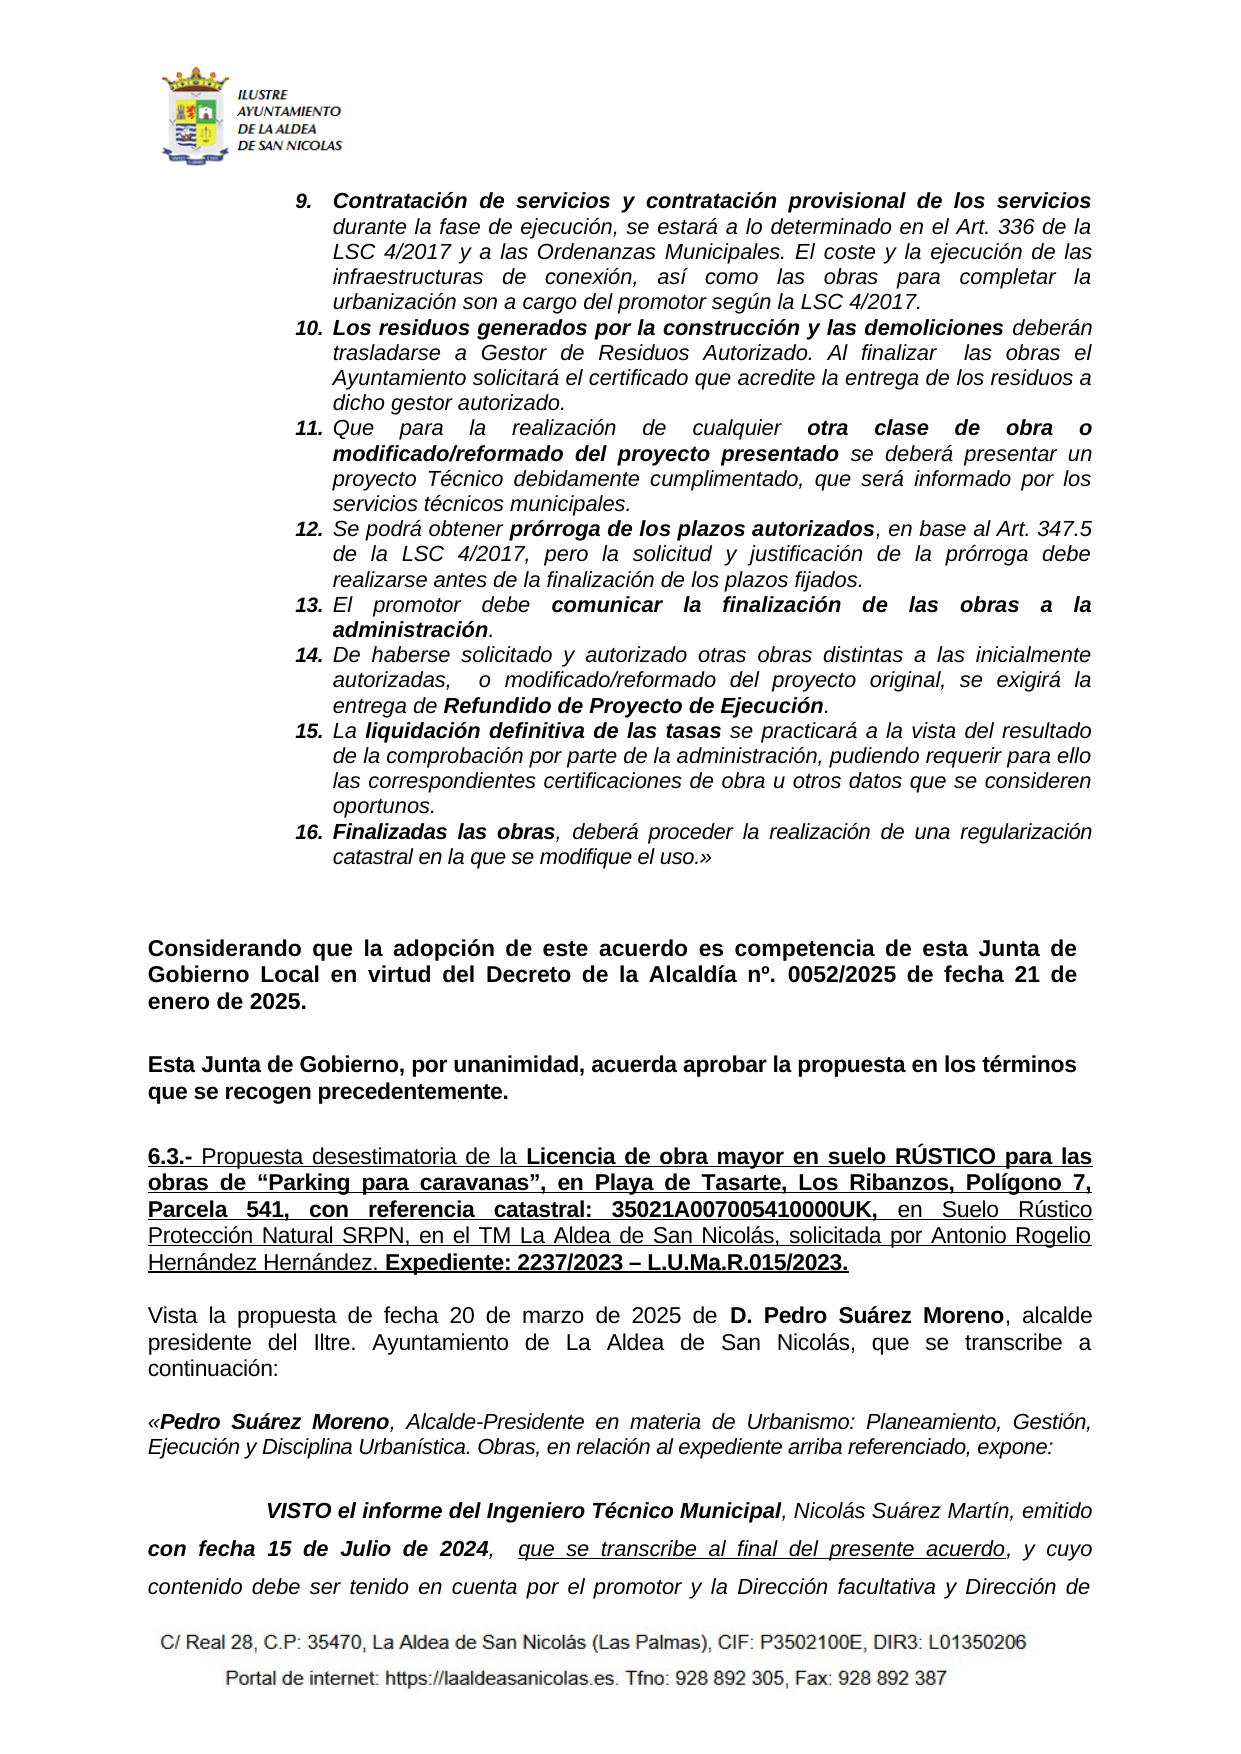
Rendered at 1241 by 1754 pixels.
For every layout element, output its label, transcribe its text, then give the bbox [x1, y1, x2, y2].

list Se podrá obtener prórroga de los plazos autorizados, en base al Art. 347.5 de la LSC 4/2017, pero la solicitud y justificación de la prórroga debe realizarse antes de la finalización de los plazos fijados. [295, 516, 1093, 592]
list Contratación de servicios y contratación provisional de los servicios durante la fase de ejecución, se estará a lo determinado en el Art. 336 de la LSC 4/2017 y a las Ordenanzas Municipales. El coste y la ejecución de las infraestructuras de conexión, así como las obras para completar la urbanización son a cargo del promotor según la LSC 4/2017. [295, 188, 1093, 314]
text Protección Natural SRPN, en el TM La Aldea de San Nicolás, solicitada por Antonio Rogelio Hernández Hernández. Expediente: 2237/2023 – L.U.Ma.R.015/2023. [148, 1220, 1093, 1275]
text Esta Junta de Gobierno, por unanimidad, acuerda aprobar la propuesta en los términos que se recogen precedentemente. [148, 1051, 1078, 1104]
list Que para la realización de cualquier otra clase de obra o modificado/reformado del proyecto presentado se deberá presentar un proyecto Técnico debidamente cumplimentado, que será informado por los servicios técnicos municipales. [295, 415, 1093, 516]
list Los residuos generados por la construcción y las demoliciones deberán trasladarse a Gestor de Residuos Autorizado. Al finalizar las obras el Ayuntamiento solicitará el certificado que acredite la entrega de los residuos a dicho gestor autorizado. [295, 314, 1093, 415]
text obras de “Parking para caravanas”, en Playa de Tasarte, Los Ribanzos, Polígono 7, Parcela 541, con referencia catastral: 35021A007005410000UK, en Suelo Rústico [148, 1167, 1093, 1219]
text Considerando que la adopción de este acuerdo es competencia de esta Junta de Gobierno Local en virtud del Decreto de la Alcaldía nº. 0052/2025 de fecha 21 de enero de 2025. [148, 935, 1078, 1014]
picture [148, 1626, 1034, 1694]
text Vista la propuesta de fecha 20 de marzo de 2025 de D. Pedro Suárez Moreno, alcalde presidente del Iltre. Ayuntamiento de La Aldea de San Nicolás, que se transcribe a continuación: [148, 1302, 1093, 1381]
list La liquidación definitiva de las tasas se practicará a la vista del resultado de la comprobación por parte de la administración, pudiendo requerir para ello las correspondientes certificaciones de obra u otros datos que se consideren oportunos. [295, 718, 1093, 819]
text VISTO el informe del Ingeniero Técnico Municipal, Nicolás Suárez Martín, emitido con fecha 15 de Julio de 2024, que se transcribe al final del presente acuerdo, y cuyo contenido debe ser tenido en cuenta por el promotor y la Dirección facultativa y Dirección de [148, 1498, 1093, 1599]
picture [148, 59, 358, 173]
list Finalizadas las obras, deberá proceder la realización de una regularización catastral en la que se modifique el uso.» [295, 819, 1093, 869]
text «Pedro Suárez Moreno, Alcalde-Presidente en materia de Urbanismo: Planeamiento, Gestión, Ejecución y Disciplina Urbanística. Obras, en relación al expediente arriba referenciado, expone: [148, 1409, 1093, 1459]
text 6.3.- Propuesta desestimatoria de la Licencia de obra mayor en suelo RÚSTICO para las [148, 1143, 1093, 1166]
list De haberse solicitado y autorizado otras obras distintas a las inicialmente autorizadas, o modificado/reformado del proyecto original, se exigirá la entrega de Refundido de Proyecto de Ejecución. [295, 642, 1093, 718]
list El promotor debe comunicar la finalización de las obras a la administración. [295, 592, 1093, 642]
